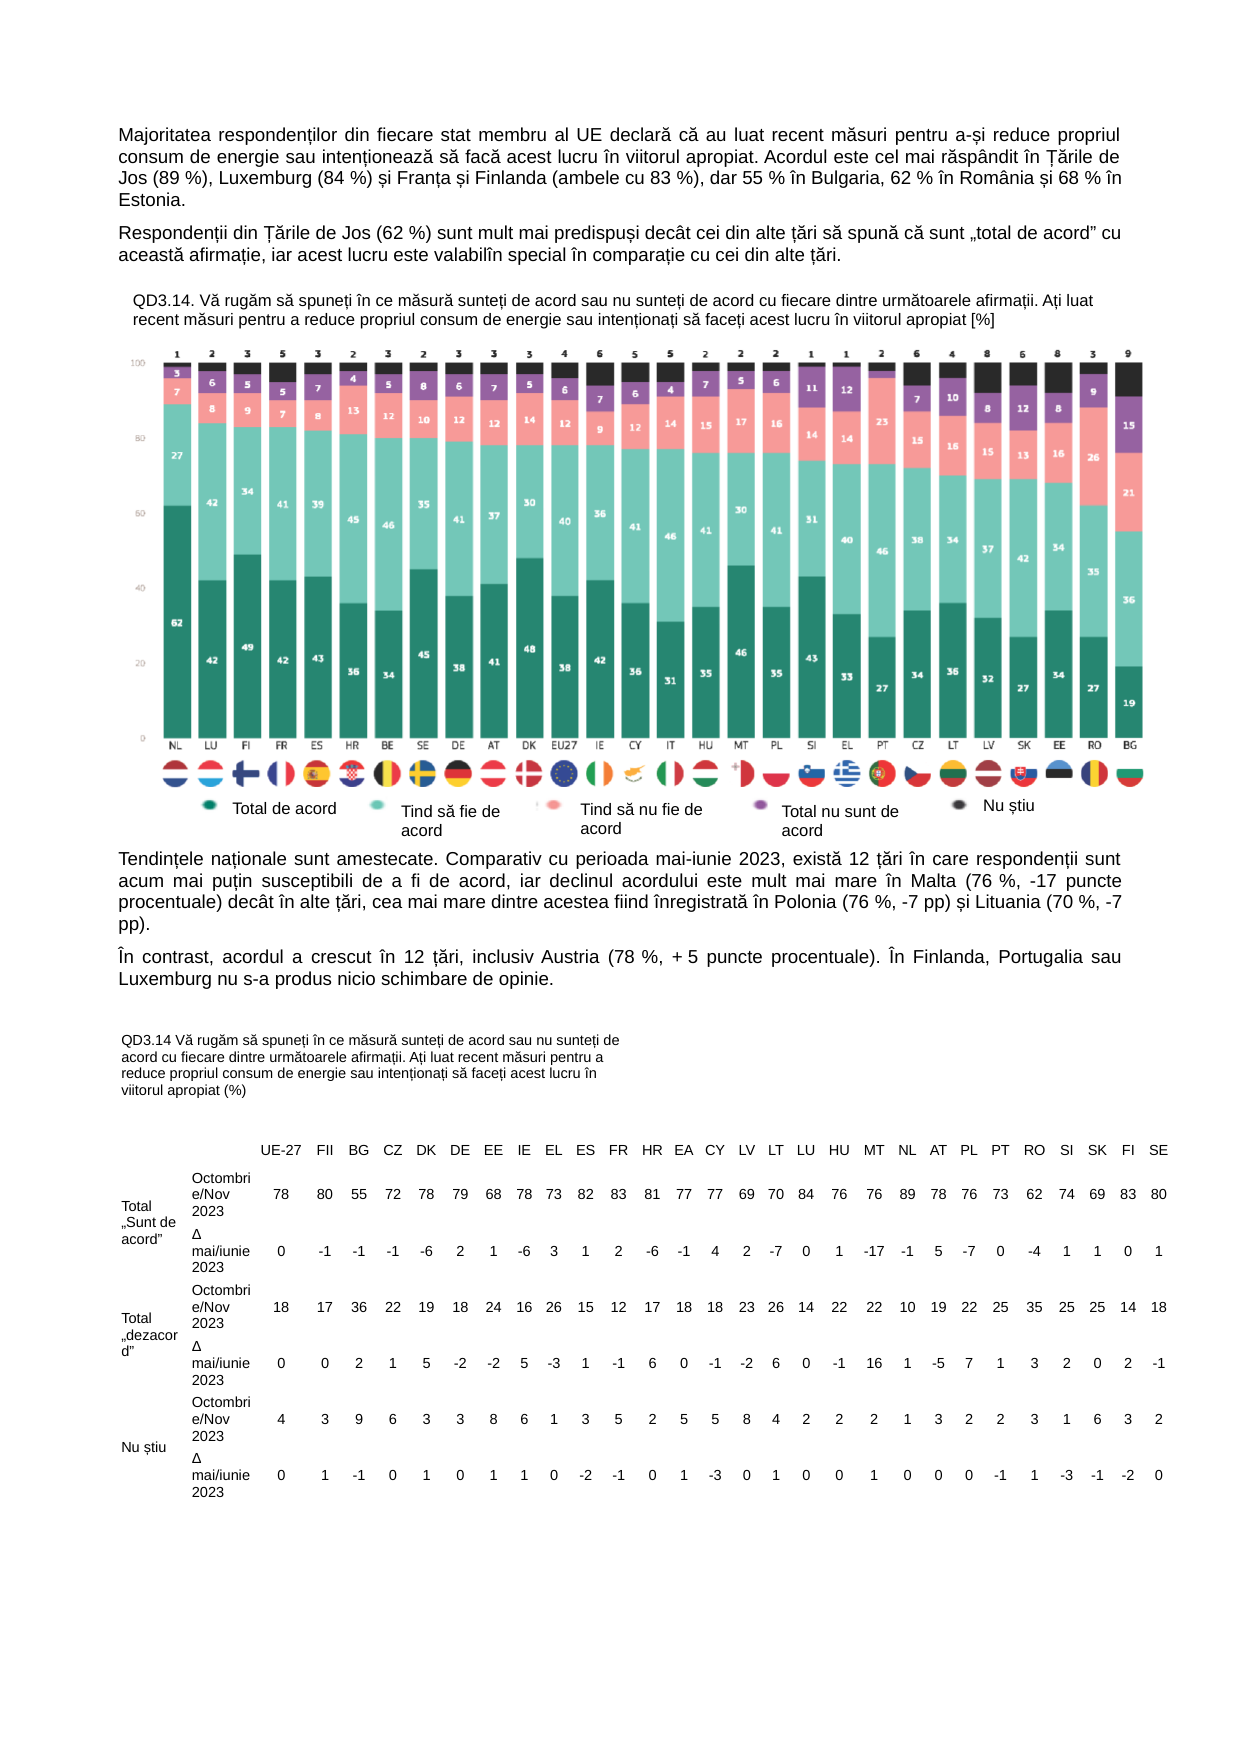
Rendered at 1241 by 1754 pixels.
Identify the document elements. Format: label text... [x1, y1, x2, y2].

table_cell 18 [254, 1279, 308, 1335]
table_cell 1 [477, 1223, 510, 1279]
table_cell 0 [892, 1447, 923, 1503]
table_cell [538, 1102, 569, 1134]
table_cell 79 [443, 1166, 477, 1222]
table_cell IE [510, 1134, 538, 1166]
table_cell [443, 1102, 477, 1134]
table_cell 83 [1114, 1166, 1142, 1222]
table_cell FII [308, 1134, 341, 1166]
table_cell 22 [954, 1279, 984, 1335]
table_cell 4 [698, 1223, 732, 1279]
table_cell 3 [308, 1391, 341, 1447]
table_cell 1 [670, 1447, 698, 1503]
table_header [954, 1029, 984, 1102]
table_cell 26 [761, 1279, 790, 1335]
table_cell 81 [635, 1166, 669, 1222]
table_cell 62 [1016, 1166, 1052, 1222]
table_cell SI [1053, 1134, 1081, 1166]
table_cell 6 [1081, 1391, 1114, 1447]
table_cell [409, 1102, 443, 1134]
table_cell -1 [670, 1223, 698, 1279]
table_cell 2 [1142, 1391, 1175, 1447]
table_cell [477, 1102, 510, 1134]
table_cell 6 [376, 1391, 409, 1447]
table_cell -1 [376, 1223, 409, 1279]
table_cell -2 [477, 1335, 510, 1391]
table_cell 15 [569, 1279, 602, 1335]
table_cell 1 [409, 1447, 443, 1503]
table_header [856, 1029, 892, 1102]
table_cell 1 [376, 1335, 409, 1391]
table_header [790, 1029, 822, 1102]
table_cell 5 [409, 1335, 443, 1391]
table_cell [635, 1102, 669, 1134]
table_cell -1 [341, 1447, 376, 1503]
table_header [923, 1029, 954, 1102]
table_cell 0 [1114, 1223, 1142, 1279]
table_cell 2 [790, 1391, 822, 1447]
table_cell 2 [443, 1223, 477, 1279]
table_cell -3 [698, 1447, 732, 1503]
table_cell [189, 1102, 254, 1134]
table_cell DK [409, 1134, 443, 1166]
table_cell -3 [538, 1335, 569, 1391]
table_cell CZ [376, 1134, 409, 1166]
table_cell 36 [341, 1279, 376, 1335]
table_cell 78 [923, 1166, 954, 1222]
table_cell FI [1114, 1134, 1142, 1166]
table_cell 3 [1016, 1335, 1052, 1391]
table_cell 35 [1016, 1279, 1052, 1335]
table_cell -1 [1081, 1447, 1114, 1503]
table_cell Octombrie/Nov 2023 [189, 1166, 254, 1222]
table_cell 8 [732, 1391, 761, 1447]
table_cell -4 [1016, 1223, 1052, 1279]
table_cell 0 [443, 1447, 477, 1503]
table_cell 2 [984, 1391, 1016, 1447]
table_cell 78 [409, 1166, 443, 1222]
table_cell 82 [569, 1166, 602, 1222]
table_cell ES [569, 1134, 602, 1166]
table_cell 5 [510, 1335, 538, 1391]
table_cell 0 [670, 1335, 698, 1391]
table_cell 0 [376, 1447, 409, 1503]
table_cell 83 [602, 1166, 635, 1222]
table_cell 18 [698, 1279, 732, 1335]
table_cell RO [1016, 1134, 1052, 1166]
table_cell 1 [1081, 1223, 1114, 1279]
table_cell 3 [443, 1391, 477, 1447]
table_cell [308, 1102, 341, 1134]
table_cell -7 [954, 1223, 984, 1279]
table_cell 0 [308, 1335, 341, 1391]
table_cell -1 [1142, 1335, 1175, 1391]
table_cell Octombrie/Nov 2023 [189, 1279, 254, 1335]
table_cell -1 [602, 1335, 635, 1391]
table_cell -1 [308, 1223, 341, 1279]
table_cell -2 [569, 1447, 602, 1503]
text Respondenții din Țările de Jos (62 %) sunt mult mai predispuși decât cei din alte țări să spună că sunt „total de acord” cu această afirmație, iar acest lucru este valabilîn special în comparație cu cei din alte țări. [118, 222, 1122, 265]
table_cell [510, 1102, 538, 1134]
table_cell 0 [254, 1335, 308, 1391]
table_cell 2 [732, 1223, 761, 1279]
table_cell 16 [510, 1279, 538, 1335]
table_cell -1 [602, 1447, 635, 1503]
table_cell 3 [923, 1391, 954, 1447]
table_cell UE-27 [254, 1134, 308, 1166]
table_cell 5 [602, 1391, 635, 1447]
table_cell 16 [856, 1335, 892, 1391]
table_cell 5 [923, 1223, 954, 1279]
table_cell 84 [790, 1166, 822, 1222]
table_cell [1081, 1102, 1114, 1134]
table_cell 69 [1081, 1166, 1114, 1222]
table_cell 0 [635, 1447, 669, 1503]
table_cell 10 [892, 1279, 923, 1335]
table_header [670, 1029, 698, 1102]
table_cell 0 [790, 1335, 822, 1391]
table_cell [698, 1102, 732, 1134]
table_cell -1 [984, 1447, 1016, 1503]
table_cell [923, 1102, 954, 1134]
table_cell -2 [443, 1335, 477, 1391]
table_cell 6 [635, 1335, 669, 1391]
table_cell Total „dezacord” [118, 1279, 189, 1391]
table_cell [790, 1102, 822, 1134]
table_cell [118, 1102, 189, 1134]
table_cell Nu știu [118, 1391, 189, 1503]
table_cell HR [635, 1134, 669, 1166]
table_cell 23 [732, 1279, 761, 1335]
table_cell 76 [822, 1166, 856, 1222]
table_cell 0 [984, 1223, 1016, 1279]
table_cell [118, 1134, 189, 1166]
table_cell 9 [341, 1391, 376, 1447]
table_cell Total „Sunt de acord” [118, 1166, 189, 1279]
table_cell CY [698, 1134, 732, 1166]
table_cell -2 [732, 1335, 761, 1391]
table_cell 2 [635, 1391, 669, 1447]
table_cell EE [477, 1134, 510, 1166]
table_cell 76 [954, 1166, 984, 1222]
table_cell 1 [1053, 1223, 1081, 1279]
table_cell [822, 1102, 856, 1134]
table_cell 1 [1053, 1391, 1081, 1447]
table_cell 1 [761, 1447, 790, 1503]
table_cell -5 [923, 1335, 954, 1391]
table_cell 0 [790, 1447, 822, 1503]
table_cell BG [341, 1134, 376, 1166]
table_cell 1 [569, 1335, 602, 1391]
table_cell 0 [732, 1447, 761, 1503]
table_header [732, 1029, 761, 1102]
table_cell 2 [341, 1335, 376, 1391]
table_cell 1 [822, 1223, 856, 1279]
table_cell 1 [984, 1335, 1016, 1391]
table_cell [856, 1102, 892, 1134]
table_cell 69 [732, 1166, 761, 1222]
table_cell 14 [790, 1279, 822, 1335]
table_cell 70 [761, 1166, 790, 1222]
table_cell 2 [954, 1391, 984, 1447]
table_cell [1016, 1102, 1052, 1134]
table_cell DE [443, 1134, 477, 1166]
table_cell 19 [923, 1279, 954, 1335]
table_cell 1 [569, 1223, 602, 1279]
table_cell 0 [254, 1447, 308, 1503]
text În contrast, acordul a crescut în 12 țări, inclusiv Austria (78 %, + 5 puncte procentuale). În Finlanda, Portugalia sau Luxemburg nu s-a produs nicio schimbare de opinie. [118, 946, 1122, 989]
table_cell 76 [856, 1166, 892, 1222]
table_header [1016, 1029, 1052, 1102]
table_cell 1 [538, 1391, 569, 1447]
table_cell 22 [376, 1279, 409, 1335]
table_cell 89 [892, 1166, 923, 1222]
text Majoritatea respondenților din fiecare stat membru al UE declară că au luat recent măsuri pentru a-și reduce propriul consum de energie sau intenționează să facă acest lucru în viitorul apropiat. Acordul este cel mai răspândit în Țările de Jos (89 %), Luxemburg (84 %) și Franța și Finlanda (ambele cu 83 %), dar 55 % în Bulgaria, 62 % în România și 68 % în Estonia. [118, 124, 1122, 210]
table_cell 19 [409, 1279, 443, 1335]
table_cell Δ mai/iunie 2023 [189, 1447, 254, 1503]
table_cell 7 [954, 1335, 984, 1391]
table_cell 74 [1053, 1166, 1081, 1222]
table_cell [670, 1102, 698, 1134]
table_cell 22 [822, 1279, 856, 1335]
table_cell Octombrie/Nov 2023 [189, 1391, 254, 1447]
table_cell [189, 1134, 254, 1166]
table_cell 3 [569, 1391, 602, 1447]
table_cell 4 [254, 1391, 308, 1447]
table_cell 6 [761, 1335, 790, 1391]
table_cell 1 [1016, 1447, 1052, 1503]
table_cell -1 [341, 1223, 376, 1279]
table_header [1114, 1029, 1142, 1102]
table_header [984, 1029, 1016, 1102]
table_cell 2 [1114, 1335, 1142, 1391]
table_cell -1 [698, 1335, 732, 1391]
table_cell NL [892, 1134, 923, 1166]
table_cell 0 [1142, 1447, 1175, 1503]
table_cell 22 [856, 1279, 892, 1335]
table_cell EL [538, 1134, 569, 1166]
table_cell 78 [254, 1166, 308, 1222]
table_cell LT [761, 1134, 790, 1166]
table_cell [376, 1102, 409, 1134]
table_cell 25 [984, 1279, 1016, 1335]
table_cell LV [732, 1134, 761, 1166]
table_cell 26 [538, 1279, 569, 1335]
table_cell -17 [856, 1223, 892, 1279]
table_cell -7 [761, 1223, 790, 1279]
table_cell [569, 1102, 602, 1134]
table_cell 2 [602, 1223, 635, 1279]
table_cell 68 [477, 1166, 510, 1222]
table_cell [984, 1102, 1016, 1134]
table_cell -6 [635, 1223, 669, 1279]
table_cell 0 [954, 1447, 984, 1503]
table_cell -6 [409, 1223, 443, 1279]
table_header [698, 1029, 732, 1102]
table_cell 73 [538, 1166, 569, 1222]
table_cell 18 [670, 1279, 698, 1335]
table_cell FR [602, 1134, 635, 1166]
picture [124, 343, 1152, 823]
table_cell 17 [635, 1279, 669, 1335]
table_cell 3 [1114, 1391, 1142, 1447]
table_header QD3.14 Vă rugăm să spuneți în ce măsură sunteți de acord sau nu sunteți de acord cu fiecare dintre următoarele afirmații. Ați luat recent măsuri pentru a reduce propriul consum de energie sau intenționați să faceți acest lucru în viitorul apropiat (%) [118, 1029, 635, 1102]
table_cell 0 [923, 1447, 954, 1503]
table_cell Δ mai/iunie 2023 [189, 1335, 254, 1391]
table_cell 18 [1142, 1279, 1175, 1335]
table_header [761, 1029, 790, 1102]
table_cell 0 [790, 1223, 822, 1279]
table_cell 80 [308, 1166, 341, 1222]
text Tendințele naționale sunt amestecate. Comparativ cu perioada mai-iunie 2023, există 12 țări în care respondenții sunt acum mai puțin susceptibili de a fi de acord, iar declinul acordului este mult mai mare în Malta (76 %, -17 puncte procentuale) decât în alte țări, cea mai mare dintre acestea fiind înregistrată în Polonia (76 %, -7 pp) și Lituania (70 %, -7 pp). [118, 277, 1122, 934]
table_cell 77 [670, 1166, 698, 1222]
table_cell AT [923, 1134, 954, 1166]
table_cell 24 [477, 1279, 510, 1335]
table_cell 0 [538, 1447, 569, 1503]
table_cell 3 [409, 1391, 443, 1447]
table_cell PL [954, 1134, 984, 1166]
table_cell 2 [1053, 1335, 1081, 1391]
table_cell SK [1081, 1134, 1114, 1166]
table_cell 0 [254, 1223, 308, 1279]
table_cell 3 [1016, 1391, 1052, 1447]
table_cell 0 [1081, 1335, 1114, 1391]
table_cell 18 [443, 1279, 477, 1335]
table_cell 77 [698, 1166, 732, 1222]
table_cell 80 [1142, 1166, 1175, 1222]
table_cell LU [790, 1134, 822, 1166]
table_cell 25 [1053, 1279, 1081, 1335]
table_cell 6 [510, 1391, 538, 1447]
table_cell 1 [308, 1447, 341, 1503]
table_cell [761, 1102, 790, 1134]
table_cell 55 [341, 1166, 376, 1222]
table_cell 17 [308, 1279, 341, 1335]
table_cell 0 [822, 1447, 856, 1503]
table_header [635, 1029, 669, 1102]
table_cell 1 [892, 1391, 923, 1447]
table_header [822, 1029, 856, 1102]
table_header [892, 1029, 923, 1102]
table_cell 3 [538, 1223, 569, 1279]
table_header [1053, 1029, 1081, 1102]
table_cell [1053, 1102, 1081, 1134]
table_cell 78 [510, 1166, 538, 1222]
table_cell 2 [856, 1391, 892, 1447]
table_cell 8 [477, 1391, 510, 1447]
table_cell 5 [698, 1391, 732, 1447]
table_cell 4 [761, 1391, 790, 1447]
table_cell Δ mai/iunie 2023 [189, 1223, 254, 1279]
table_header [1142, 1029, 1175, 1102]
table_cell 1 [856, 1447, 892, 1503]
table_cell -3 [1053, 1447, 1081, 1503]
table_cell 72 [376, 1166, 409, 1222]
table_cell [892, 1102, 923, 1134]
table_cell 73 [984, 1166, 1016, 1222]
table_cell 1 [892, 1335, 923, 1391]
table_cell 12 [602, 1279, 635, 1335]
table_cell [602, 1102, 635, 1134]
table_cell 5 [670, 1391, 698, 1447]
table_cell [1142, 1102, 1175, 1134]
table_cell MT [856, 1134, 892, 1166]
table_cell SE [1142, 1134, 1175, 1166]
table_cell -1 [892, 1223, 923, 1279]
table_cell [732, 1102, 761, 1134]
table_cell 25 [1081, 1279, 1114, 1335]
table_cell -2 [1114, 1447, 1142, 1503]
table_cell 14 [1114, 1279, 1142, 1335]
table_cell 2 [822, 1391, 856, 1447]
table_cell [341, 1102, 376, 1134]
table_cell PT [984, 1134, 1016, 1166]
table_cell [254, 1102, 308, 1134]
table_cell 1 [477, 1447, 510, 1503]
table_cell 1 [1142, 1223, 1175, 1279]
table_cell [954, 1102, 984, 1134]
table_cell 1 [510, 1447, 538, 1503]
table_cell HU [822, 1134, 856, 1166]
table_cell EA [670, 1134, 698, 1166]
table_cell -6 [510, 1223, 538, 1279]
table_cell [1114, 1102, 1142, 1134]
table_cell -1 [822, 1335, 856, 1391]
table_header [1081, 1029, 1114, 1102]
